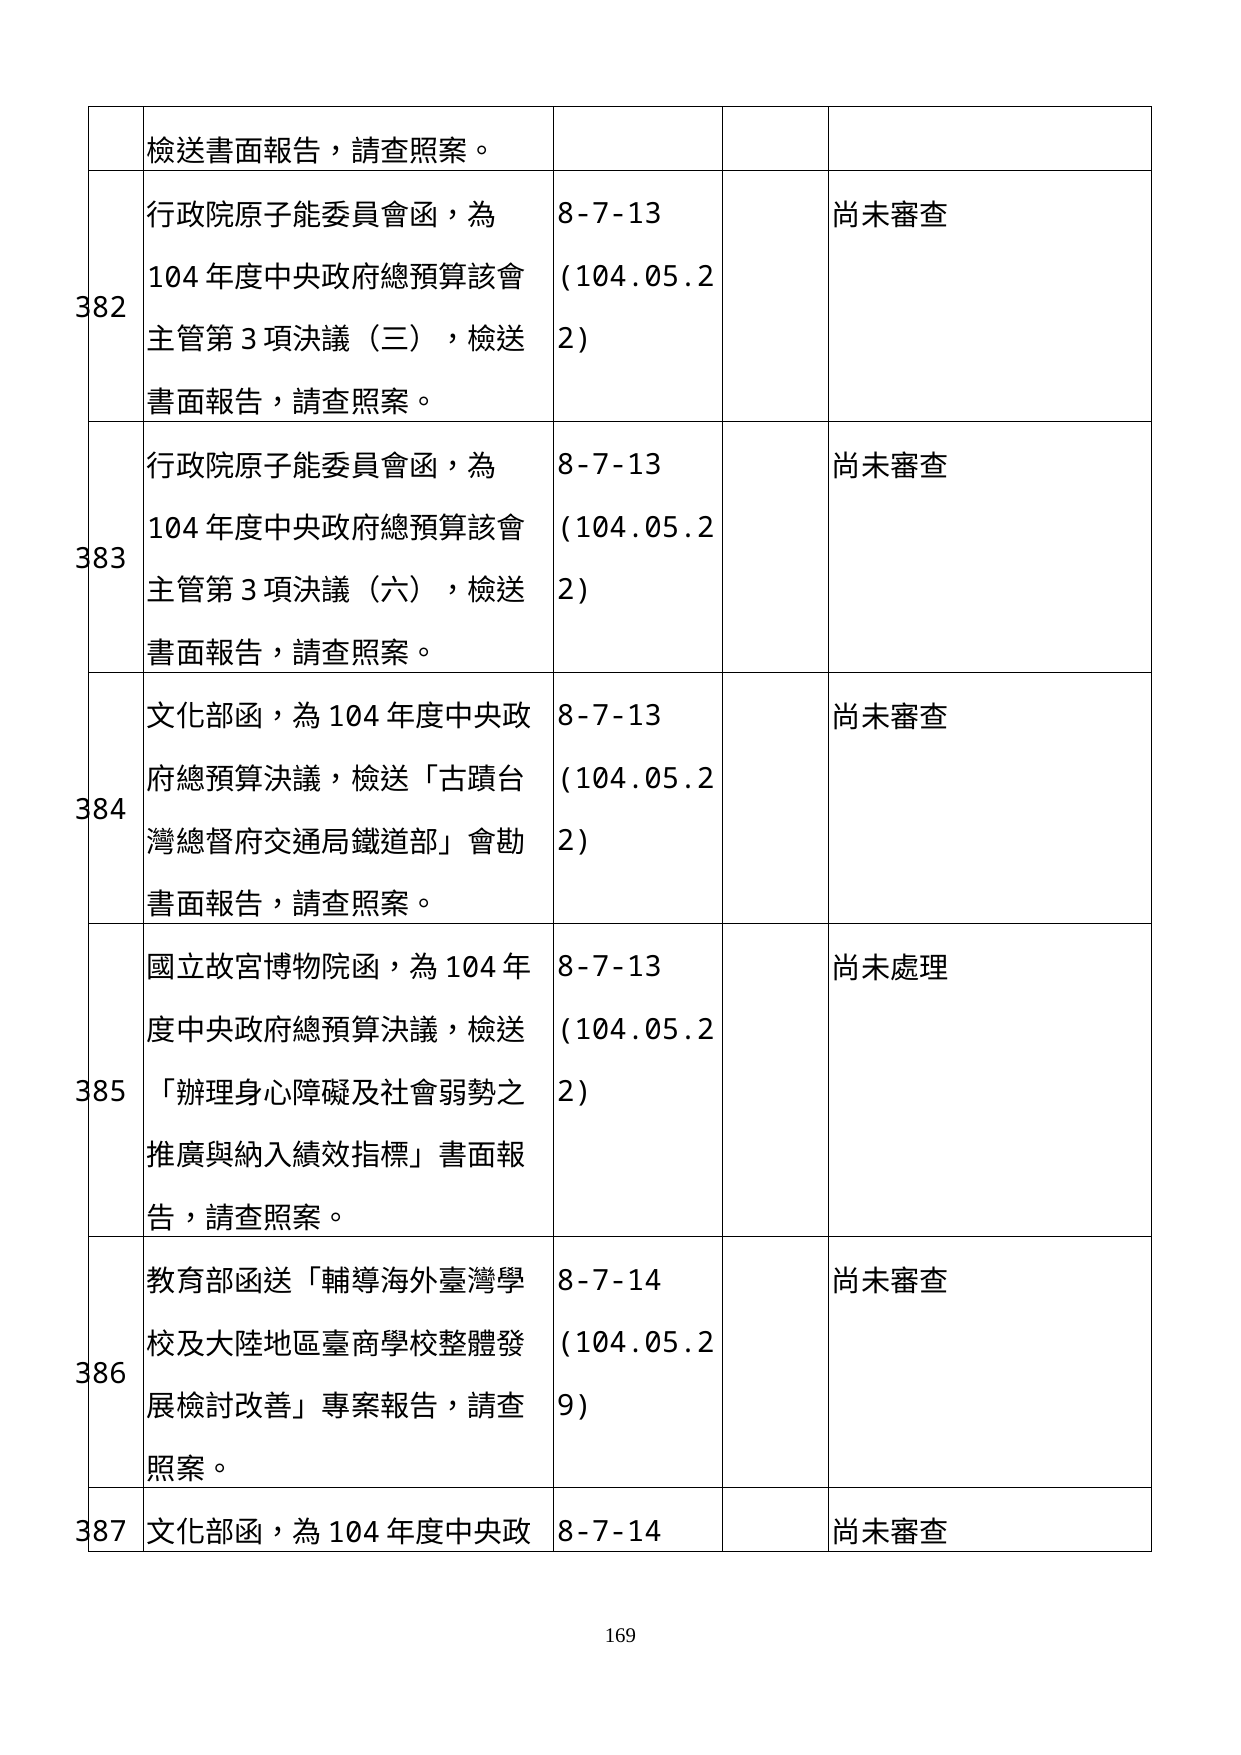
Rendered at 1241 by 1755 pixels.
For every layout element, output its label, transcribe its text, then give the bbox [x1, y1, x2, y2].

table_cell [723, 107, 828, 169]
table_cell 文化部函，為104年度中央政府總預算決議，檢送「古蹟台灣總督府交通局鐵道部」會勘書面報告，請查照案。 [144, 673, 553, 923]
table_cell [723, 673, 828, 923]
table_cell [89, 673, 143, 923]
table_cell [89, 422, 143, 672]
table_cell 8-7-13 (104.05.22) [554, 924, 722, 1236]
table_cell 尚未處理 [829, 924, 1151, 1236]
table_cell [723, 1488, 828, 1551]
table_cell [723, 1237, 828, 1487]
table_cell 尚未審查 [829, 422, 1151, 672]
table_cell [89, 171, 143, 421]
table_cell 尚未審查 [829, 673, 1151, 923]
table_cell 8-7-13 (104.05.22) [554, 422, 722, 672]
table_cell 教育部函送「輔導海外臺灣學校及大陸地區臺商學校整體發展檢討改善」專案報告，請查照案。 [144, 1237, 553, 1487]
table_cell 尚未審查 [829, 1237, 1151, 1487]
table_cell [723, 422, 828, 672]
table_cell 8-7-14 (104.05.29) [554, 1237, 722, 1487]
table_cell [89, 1237, 143, 1487]
table_cell 檢送書面報告，請查照案。 [144, 107, 553, 169]
table_cell 文化部函，為104年度中央政 [144, 1488, 553, 1551]
table_cell 8-7-13 (104.05.22) [554, 673, 722, 923]
table_cell [829, 107, 1151, 169]
table_cell 尚未審查 [829, 1488, 1151, 1551]
table_cell 8-7-13 (104.05.22) [554, 171, 722, 421]
table_cell [89, 1488, 143, 1551]
table_cell 8-7-14 [554, 1488, 722, 1551]
table_cell 行政院原子能委員會函，為104年度中央政府總預算該會主管第3項決議（六），檢送書面報告，請查照案。 [144, 422, 553, 672]
table_cell [89, 107, 143, 169]
table_cell [89, 924, 143, 1236]
table_cell [723, 171, 828, 421]
table_cell 尚未審查 [829, 171, 1151, 421]
table_cell 行政院原子能委員會函，為104年度中央政府總預算該會主管第3項決議（三），檢送書面報告，請查照案。 [144, 171, 553, 421]
table_cell [554, 107, 722, 169]
table_cell 國立故宮博物院函，為104年度中央政府總預算決議，檢送「辦理身心障礙及社會弱勢之推廣與納入績效指標」書面報告，請查照案。 [144, 924, 553, 1236]
table_cell [723, 924, 828, 1236]
